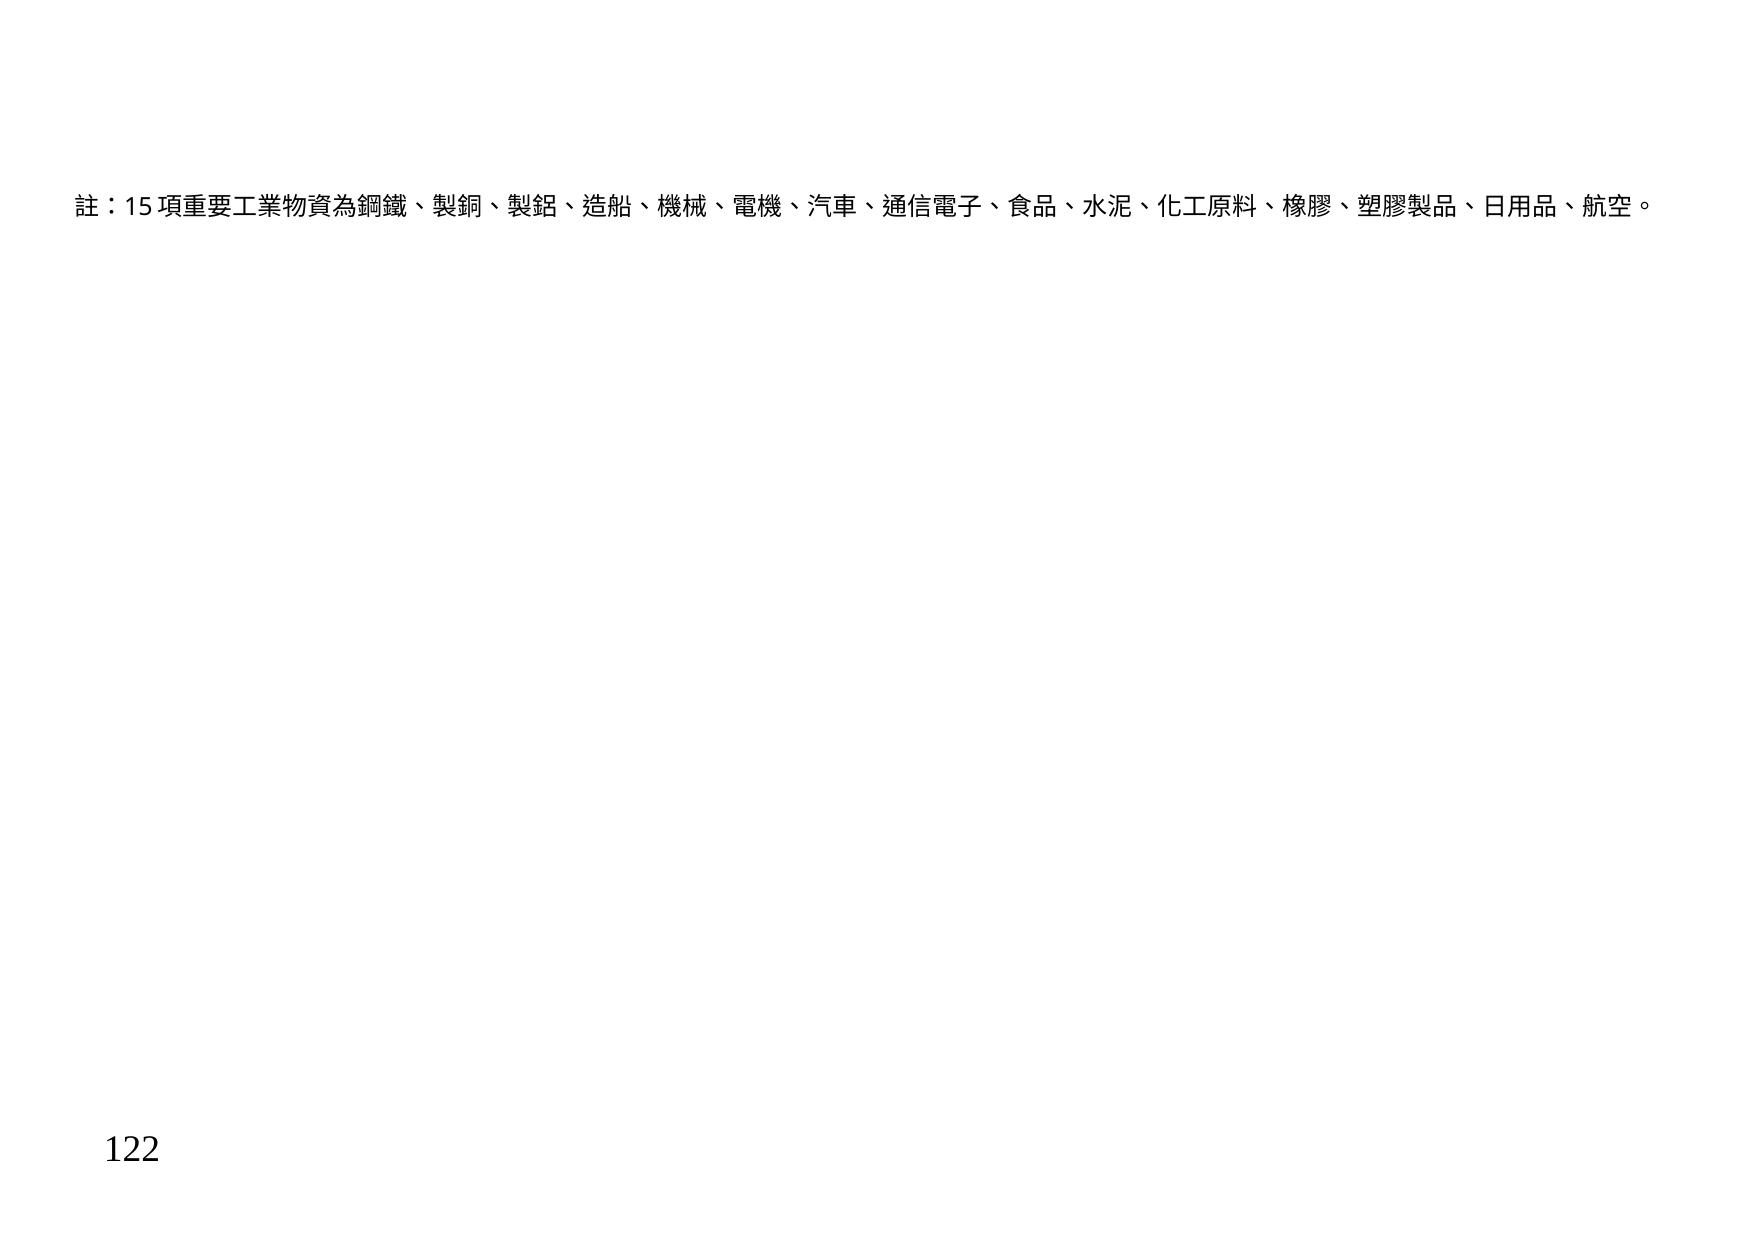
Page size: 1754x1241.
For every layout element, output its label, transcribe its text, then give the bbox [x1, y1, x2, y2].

text 註：15項重要工業物資為鋼鐵、製銅、製鋁、造船、機械、電機、汽車、通信電子、食品、水泥、化工原料、橡膠、塑膠製品、日用品、航空。 [74, 163, 1731, 226]
